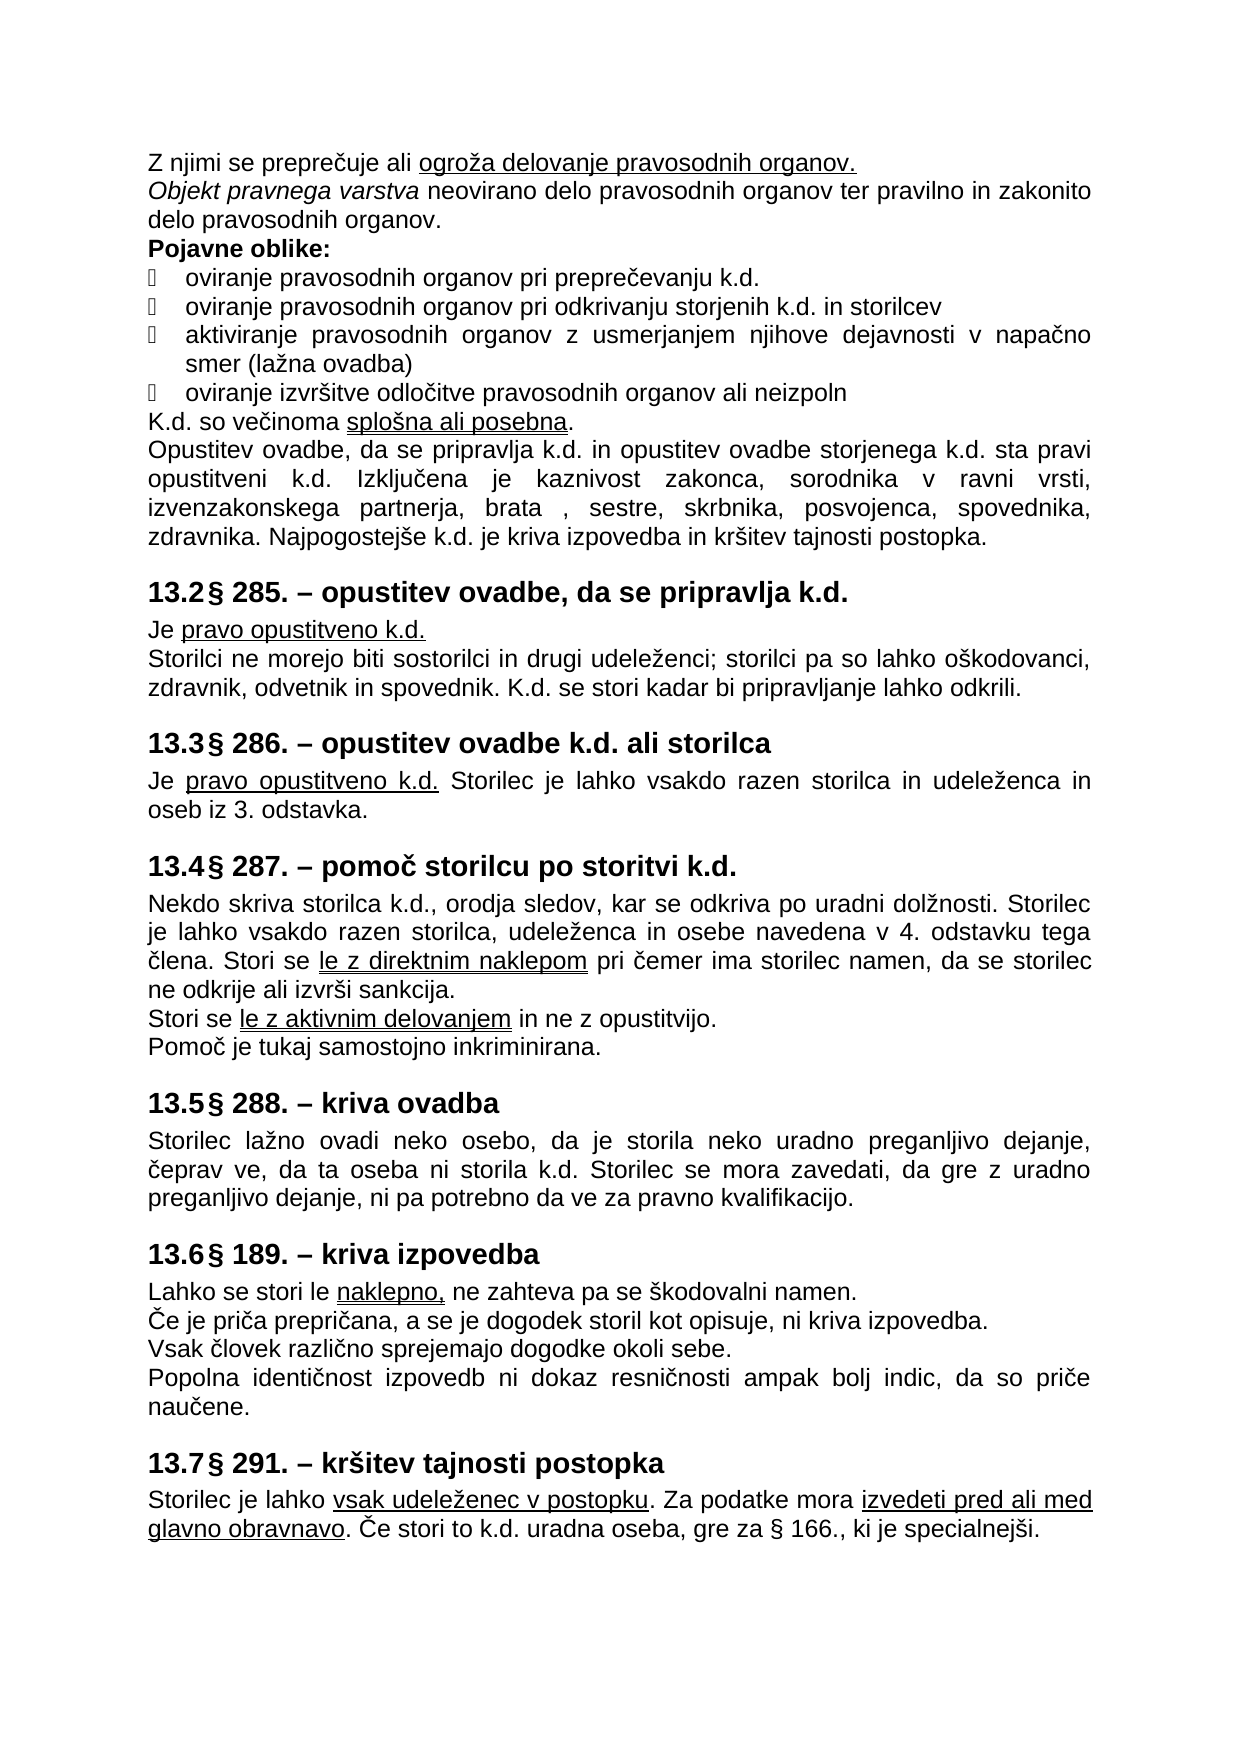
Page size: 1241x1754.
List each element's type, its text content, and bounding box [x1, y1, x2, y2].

text Pojavne oblike: [148, 234, 1093, 263]
subtitle § 291. – kršitev tajnosti postopka [148, 1446, 1093, 1479]
text Je pravo opustitveno k.d. [148, 615, 1093, 644]
text Z njimi se preprečuje ali ogroža delovanje pravosodnih organov. [148, 148, 1093, 176]
list oviranje izvršitve odločitve pravosodnih organov ali neizpoln [148, 378, 1093, 407]
subtitle § 286. – opustitev ovadbe k.d. ali storilca [148, 727, 1093, 760]
list aktiviranje pravosodnih organov z usmerjanjem njihove dejavnosti v napačno smer (lažna ovadba) [148, 320, 1093, 378]
subtitle § 285. – opustitev ovadbe, da se pripravlja k.d. [148, 576, 1093, 609]
text Opustitev ovadbe, da se pripravlja k.d. in opustitev ovadbe storjenega k.d. sta pravi opustitveni k.d. Izključena je kaznivost zakonca, sorodnika v ravni vrsti, izvenzakonskega partnerja, brata , sestre, skrbnika, posvojenca, spovednika, zdravnika. Najpogostejše k.d. je kriva izpovedba in kršitev tajnosti postopka. [148, 436, 1093, 551]
text Storilec lažno ovadi neko osebo, da je storila neko uradno preganljivo dejanje, čeprav ve, da ta oseba ni storila k.d. Storilec se mora zavedati, da gre z uradno preganljivo dejanje, ni pa potrebno da ve za pravno kvalifikacijo. [148, 1126, 1093, 1212]
text Vsak človek različno sprejemajo dogodke okoli sebe. [148, 1334, 1093, 1363]
subtitle § 287. – pomoč storilcu po storitvi k.d. [148, 849, 1093, 882]
text Lahko se stori le naklepno, ne zahteva pa se škodovalni namen. [148, 1277, 1093, 1306]
list oviranje pravosodnih organov pri preprečevanju k.d. [148, 263, 1093, 291]
text Storilec je lahko vsak udeleženec v postopku. Za podatke mora izvedeti pred ali med glavno obravnavo. Če stori to k.d. uradna oseba, gre za § 166., ki je specialnejši. [148, 1486, 1093, 1543]
text Objekt pravnega varstva neovirano delo pravosodnih organov ter pravilno in zakonito delo pravosodnih organov. [148, 176, 1093, 234]
text Nekdo skriva storilca k.d., orodja sledov, kar se odkriva po uradni dolžnosti. Storilec je lahko vsakdo razen storilca, udeleženca in osebe navedena v 4. odstavku tega člena. Stori se le z direktnim naklepom pri čemer ima storilec namen, da se storilec ne odkrije ali izvrši sankcija. [148, 889, 1093, 1004]
text Popolna identičnost izpovedb ni dokaz resničnosti ampak bolj indic, da so priče naučene. [148, 1363, 1093, 1421]
text K.d. so večinoma splošna ali posebna. [148, 407, 1093, 436]
text Storilci ne morejo biti sostorilci in drugi udeleženci; storilci pa so lahko oškodovanci, zdravnik, odvetnik in spovednik. K.d. se stori kadar bi pripravljanje lahko odkrili. [148, 644, 1093, 702]
text Če je priča prepričana, a se je dogodek storil kot opisuje, ni kriva izpovedba. [148, 1306, 1093, 1334]
text Pomoč je tukaj samostojno inkriminirana. [148, 1032, 1093, 1061]
text Je pravo opustitveno k.d. Storilec je lahko vsakdo razen storilca in udeleženca in oseb iz 3. odstavka. [148, 766, 1093, 824]
subtitle § 189. – kriva izpovedba [148, 1237, 1093, 1271]
text Stori se le z aktivnim delovanjem in ne z opustitvijo. [148, 1004, 1093, 1032]
subtitle § 288. – kriva ovadba [148, 1086, 1093, 1120]
list oviranje pravosodnih organov pri odkrivanju storjenih k.d. in storilcev [148, 291, 1093, 320]
